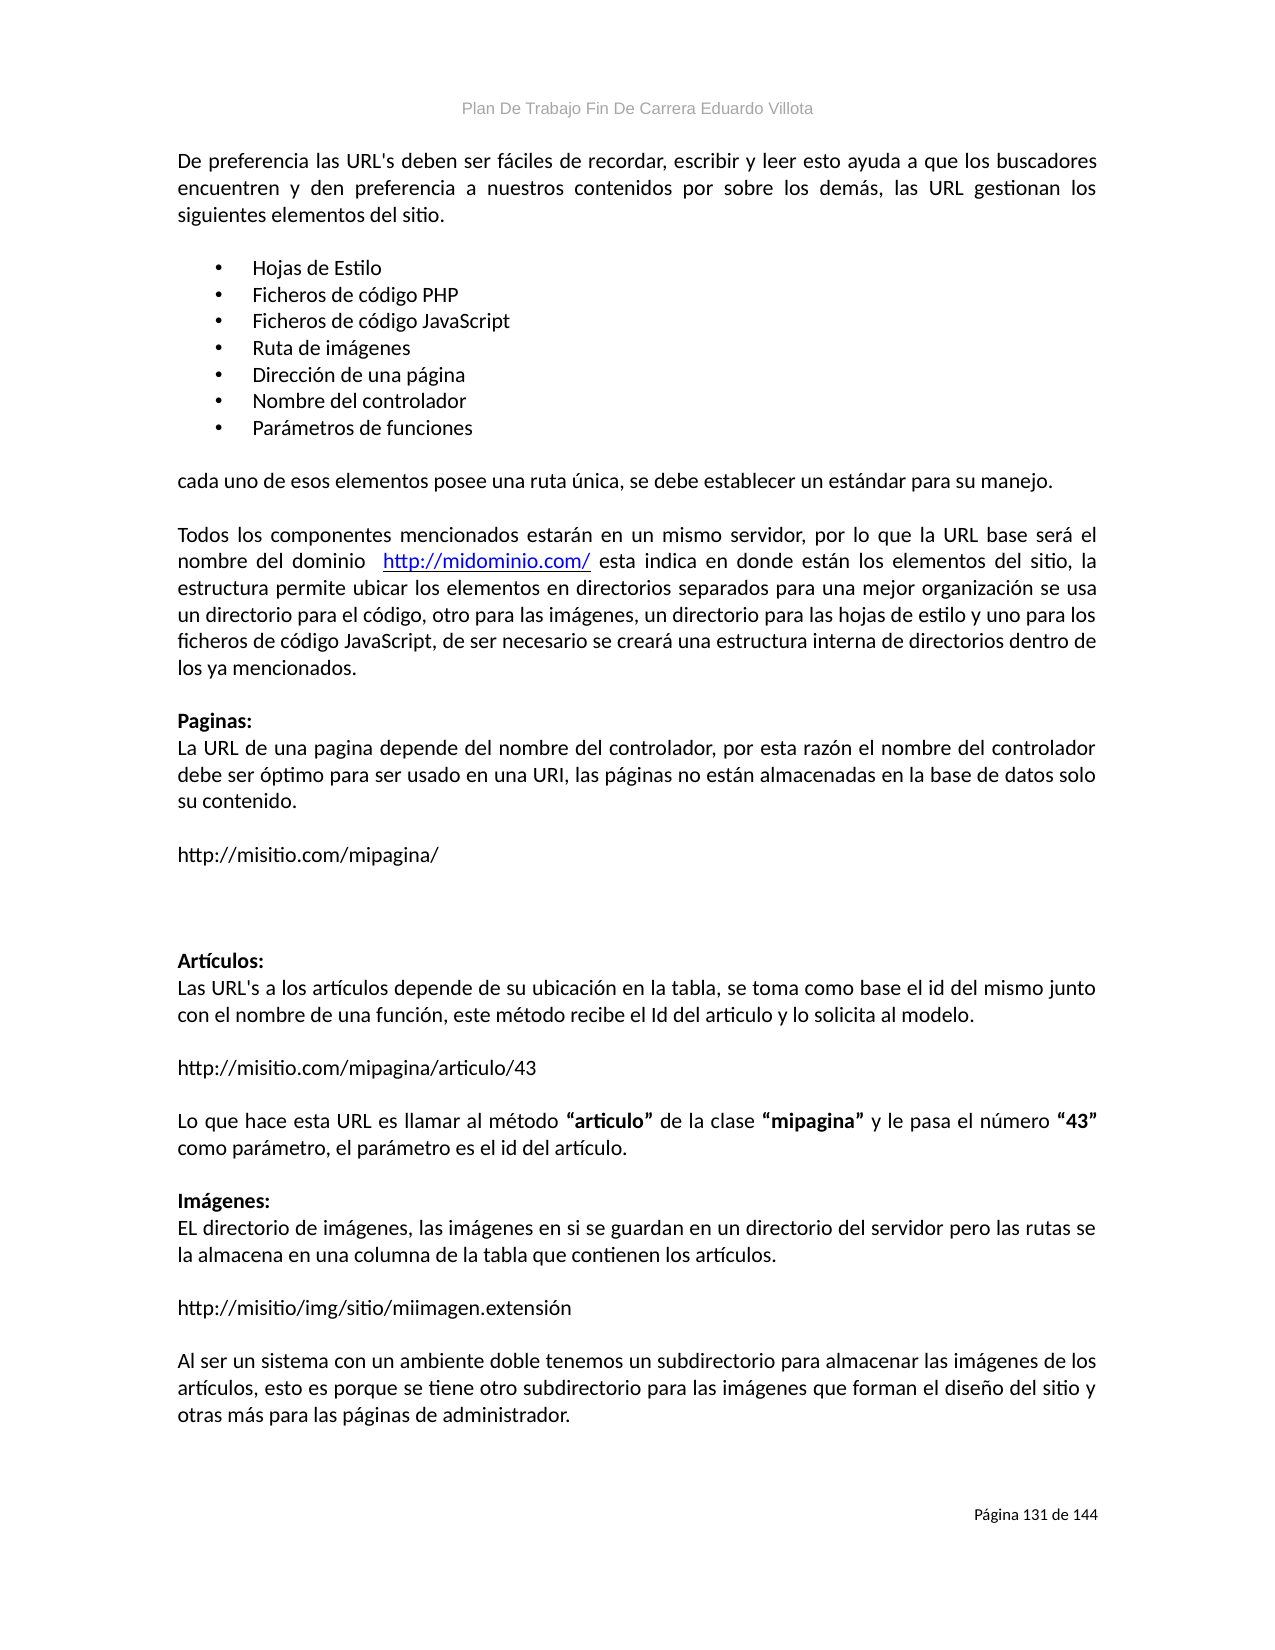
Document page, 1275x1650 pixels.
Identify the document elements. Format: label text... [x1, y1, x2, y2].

text Imágenes: [177, 1188, 1098, 1214]
text De preferencia las URL's deben ser fáciles de recordar, escribir y leer esto ayuda a que los buscadores encuentren y den preferencia a nuestros contenidos por sobre los demás, las URL gestionan los siguientes elementos del sitio. [177, 148, 1098, 228]
list Ruta de imágenes [215, 334, 1098, 361]
text Al ser un sistema con un ambiente doble tenemos un subdirectorio para almacenar las imágenes de los artículos, esto es porque se tiene otro subdirectorio para las imágenes que forman el diseño del sitio y otras más para las páginas de administrador. [177, 1348, 1098, 1428]
text Las URL's a los artículos depende de su ubicación en la tabla, se toma como base el id del mismo junto con el nombre de una función, este método recibe el Id del articulo y lo solicita al modelo. [177, 974, 1098, 1028]
text http://misitio.com/mipagina/ [177, 841, 1098, 868]
text Artículos: [177, 948, 1098, 974]
list Hojas de Estilo [215, 254, 1098, 281]
text EL directorio de imágenes, las imágenes en si se guardan en un directorio del servidor pero las rutas se la almacena en una columna de la tabla que contienen los artículos. [177, 1214, 1098, 1268]
text http://misitio/img/sitio/miimagen.extensión [177, 1294, 1098, 1321]
text http://misitio.com/mipagina/articulo/43 [177, 1054, 1098, 1081]
text Lo que hace esta URL es llamar al método “articulo” de la clase “mipagina” y le pasa el número “43” como parámetro, el parámetro es el id del artículo. [177, 1108, 1098, 1161]
list Nombre del controlador [215, 388, 1098, 414]
text La URL de una pagina depende del nombre del controlador, por esta razón el nombre del controlador debe ser óptimo para ser usado en una URI, las páginas no están almacenadas en la base de datos solo su contenido. [177, 734, 1098, 814]
list Parámetros de funciones [215, 414, 1098, 441]
text Todos los componentes mencionados estarán en un mismo servidor, por lo que la URL base será el nombre del dominio http://midominio.com/ esta indica en donde están los elementos del sitio, la estructura permite ubicar los elementos en directorios separados para una mejor organización se usa un directorio para el código, otro para las imágenes, un directorio para las hojas de estilo y uno para los ficheros de código JavaScript, de ser necesario se creará una estructura interna de directorios dentro de los ya mencionados. [177, 521, 1098, 681]
list Ficheros de código JavaScript [215, 308, 1098, 334]
text Paginas: [177, 708, 1098, 734]
list Dirección de una página [215, 361, 1098, 388]
list Ficheros de código PHP [215, 281, 1098, 308]
text cada uno de esos elementos posee una ruta única, se debe establecer un estándar para su manejo. [177, 468, 1098, 494]
